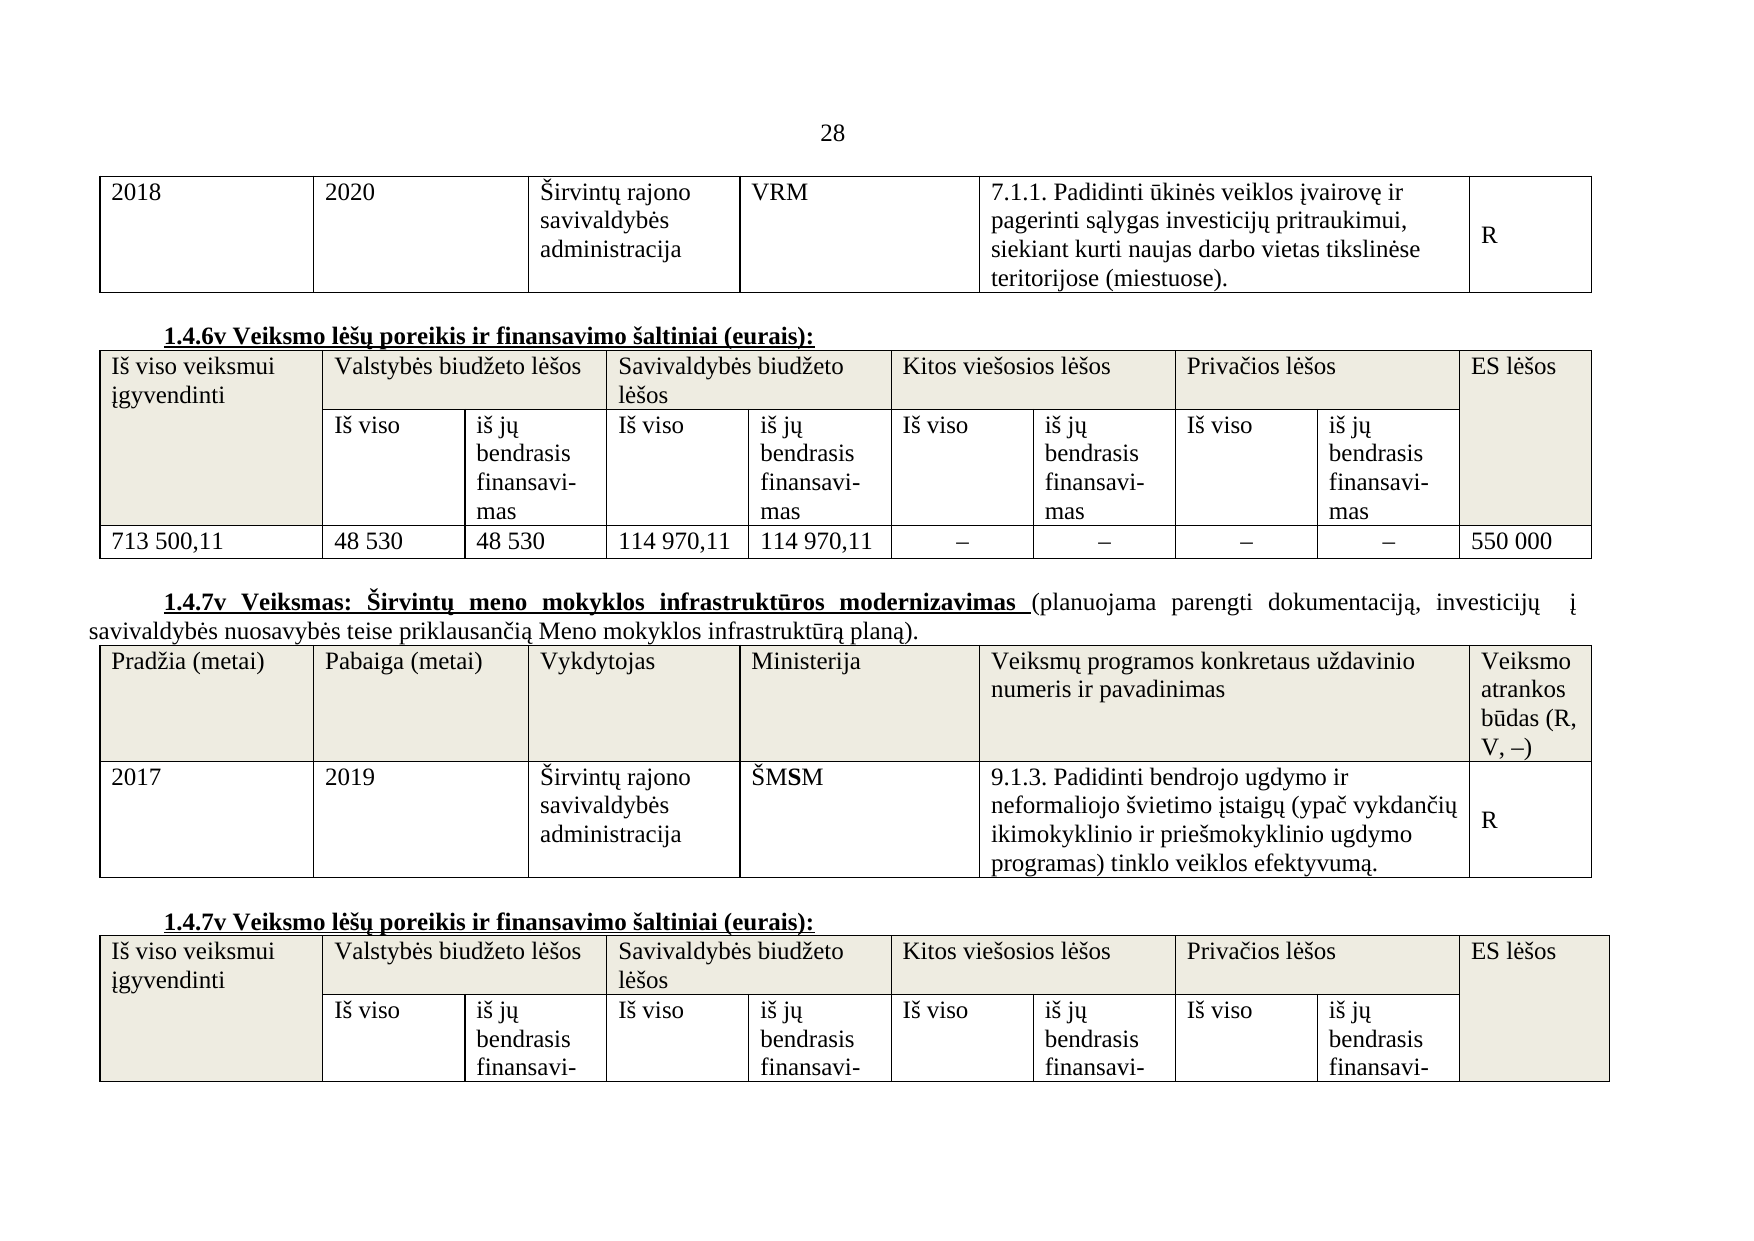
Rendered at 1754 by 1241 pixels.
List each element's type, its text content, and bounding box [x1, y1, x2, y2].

table_cell Iš viso [607, 995, 748, 1081]
table_cell – [1318, 526, 1459, 557]
table_cell VRM [741, 177, 979, 292]
table_cell iš jų bendrasis finansavi- mas [749, 410, 891, 525]
table_cell R [1470, 177, 1591, 292]
table_cell Iš viso [607, 410, 748, 525]
table_cell Iš viso [892, 995, 1033, 1081]
table_cell 7.1.1. Padidinti ūkinės veiklos įvairovę ir pagerinti sąlygas investicijų pritraukimui, siekiant kurti naujas darbo vietas tikslinėse teritorijose (miestuose). [980, 177, 1469, 292]
table_cell 48 530 [466, 526, 606, 557]
table_cell 550 000 [1460, 526, 1591, 557]
text 1.4.7v Veiksmas: Širvintų meno mokyklos infrastruktūros modernizavimas (planuojama parengti dokumentaciją, investicijų į savivaldybės nuosavybės teise priklausančią Meno mokyklos infrastruktūrą planą). [89, 587, 1577, 645]
table_cell iš jų bendrasis finansavi- [1034, 995, 1175, 1081]
table_cell 2017 [101, 762, 313, 877]
table_header Pabaiga (metai) [314, 646, 528, 761]
table_cell iš jų bendrasis finansavi- mas [466, 410, 606, 525]
table_header Iš viso veiksmui įgyvendinti [101, 351, 322, 525]
table_header Iš viso veiksmui įgyvendinti [101, 936, 322, 1081]
table_cell 2020 [314, 177, 528, 292]
table_cell iš jų bendrasis finansavi- [749, 995, 891, 1081]
table_header Valstybės biudžeto lėšos [323, 936, 606, 994]
table_cell Iš viso [323, 995, 464, 1081]
table_cell ŠMSM [741, 762, 979, 877]
table_cell 2018 [101, 177, 313, 292]
table_cell 9.1.3. Padidinti bendrojo ugdymo ir neformaliojo švietimo įstaigų (ypač vykdančių ikimokyklinio ir priešmokyklinio ugdymo programas) tinklo veiklos efektyvumą. [980, 762, 1469, 877]
table_cell 48 530 [323, 526, 464, 557]
table_cell iš jų bendrasis finansavi- mas [1318, 410, 1459, 525]
table_header Kitos viešosios lėšos [892, 351, 1175, 409]
text 1.4.6v Veiksmo lėšų poreikis ir finansavimo šaltiniai (eurais): [89, 321, 1577, 350]
table_cell Širvintų rajono savivaldybės administracija [529, 762, 739, 877]
table_cell – [892, 526, 1033, 557]
table_header Valstybės biudžeto lėšos [323, 351, 606, 409]
table_header Vykdytojas [529, 646, 739, 761]
table_header Pradžia (metai) [101, 646, 313, 761]
table_cell Širvintų rajono savivaldybės administracija [529, 177, 739, 292]
table_cell Iš viso [1176, 995, 1317, 1081]
table_cell iš jų bendrasis finansavi- mas [1034, 410, 1175, 525]
table_cell 713 500,11 [101, 526, 322, 557]
table_cell Iš viso [323, 410, 464, 525]
table_header Ministerija [741, 646, 979, 761]
table_cell R [1470, 762, 1591, 877]
table_header Veiksmų programos konkretaus uždavinio numeris ir pavadinimas [980, 646, 1469, 761]
text 1.4.7v Veiksmo lėšų poreikis ir finansavimo šaltiniai (eurais): [89, 907, 1577, 935]
table_header ES lėšos [1460, 351, 1591, 525]
table_header Privačios lėšos [1176, 936, 1459, 994]
table_cell 114 970,11 [607, 526, 748, 557]
table_cell – [1176, 526, 1317, 557]
table_cell iš jų bendrasis finansavi- [1318, 995, 1459, 1081]
table_cell Iš viso [1176, 410, 1317, 525]
table_header Savivaldybės biudžeto lėšos [607, 351, 891, 409]
table_header Savivaldybės biudžeto lėšos [607, 936, 891, 994]
table_cell 114 970,11 [749, 526, 891, 557]
table_cell Iš viso [892, 410, 1033, 525]
table_header ES lėšos [1460, 936, 1609, 1081]
table_header Veiksmo atrankos būdas (R, V, –) [1470, 646, 1591, 761]
table_cell 2019 [314, 762, 528, 877]
table_cell – [1034, 526, 1175, 557]
table_header Privačios lėšos [1176, 351, 1459, 409]
table_cell iš jų bendrasis finansavi- [466, 995, 606, 1081]
table_header Kitos viešosios lėšos [892, 936, 1175, 994]
